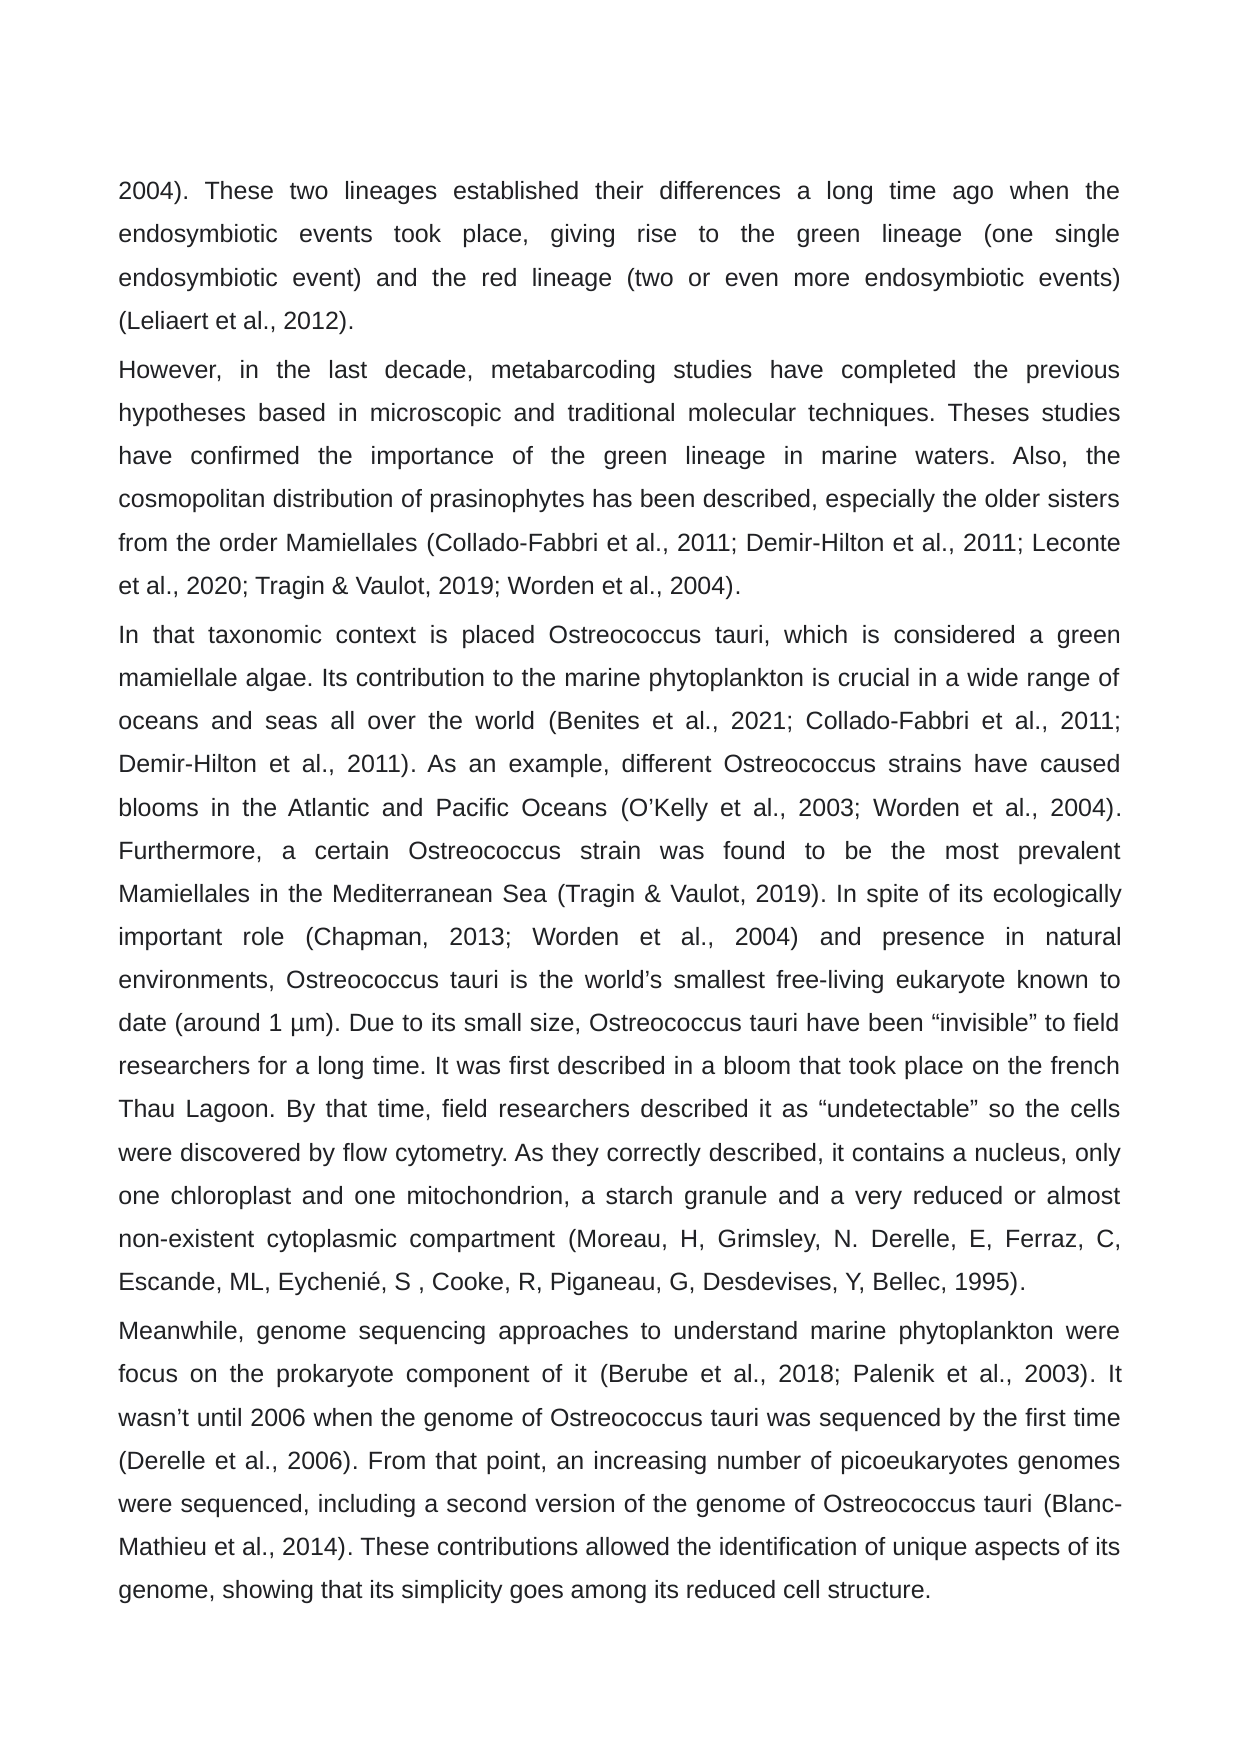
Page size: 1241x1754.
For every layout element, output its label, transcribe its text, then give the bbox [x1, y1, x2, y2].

text In that taxonomic context is placed Ostreococcus tauri, which is considered a green mamiellale algae. Its contribution to the marine phytoplankton is crucial in a wide range of oceans and seas all over the world (Benites et al., 2021; Collado-Fabbri et al., 2011; Demir-Hilton et al., 2011)⁠. As an example, different Ostreococcus strains have caused blooms in the Atlantic and Pacific Oceans (O’Kelly et al., 2003; Worden et al., 2004)⁠. Furthermore, a certain Ostreococcus strain was found to be the most prevalent Mamiellales in the Mediterranean Sea (Tragin & Vaulot, 2019)⁠. In spite of its ecologically important role (Chapman, 2013; Worden et al., 2004)⁠ and presence in natural environments, Ostreococcus tauri is the world’s smallest free-living eukaryote known to date (around 1 µm). Due to its small size, Ostreococcus tauri have been “invisible” to field researchers for a long time. It was first described in a bloom that took place on the french Thau Lagoon. By that time, field researchers described it as “undetectable” so the cells were discovered by flow cytometry. As they correctly described, it contains a nucleus, only one chloroplast and one mitochondrion, a starch granule and a very reduced or almost non-existent cytoplasmic compartment (Moreau, H, Grimsley, N. Derelle, E, Ferraz, C, Escande, ML, Eychenié, S , Cooke, R, Piganeau, G, Desdevises, Y, Bellec, 1995)⁠. [118, 620, 1122, 1296]
text Meanwhile, genome sequencing approaches to understand marine phytoplankton were focus on the prokaryote component of it (Berube et al., 2018; Palenik et al., 2003)⁠. It wasn’t until 2006 when the genome of Ostreococcus tauri was sequenced by the first time (Derelle et al., 2006)⁠. From that point, an increasing number of picoeukaryotes genomes were sequenced, including a second version of the genome of Ostreococcus tauri (Blanc-Mathieu et al., 2014)⁠. These contributions allowed the identification of unique aspects of its genome, showing that its simplicity goes among its reduced cell structure. [118, 1316, 1122, 1604]
text 2004)⁠. These two lineages established their differences a long time ago when the endosymbiotic events took place, giving rise to the green lineage (one single endosymbiotic event) and the red lineage (two or even more endosymbiotic events) (Leliaert et al., 2012)⁠. [118, 176, 1122, 334]
text However, in the last decade, metabarcoding studies have completed the previous hypotheses based in microscopic and traditional molecular techniques. Theses studies have confirmed the importance of the green lineage in marine waters. Also, the cosmopolitan distribution of prasinophytes has been described, especially the older sisters from the order Mamiellales (Collado-Fabbri et al., 2011; Demir-Hilton et al., 2011; Leconte et al., 2020; Tragin & Vaulot, 2019; Worden et al., 2004)⁠⁠. [118, 355, 1122, 599]
